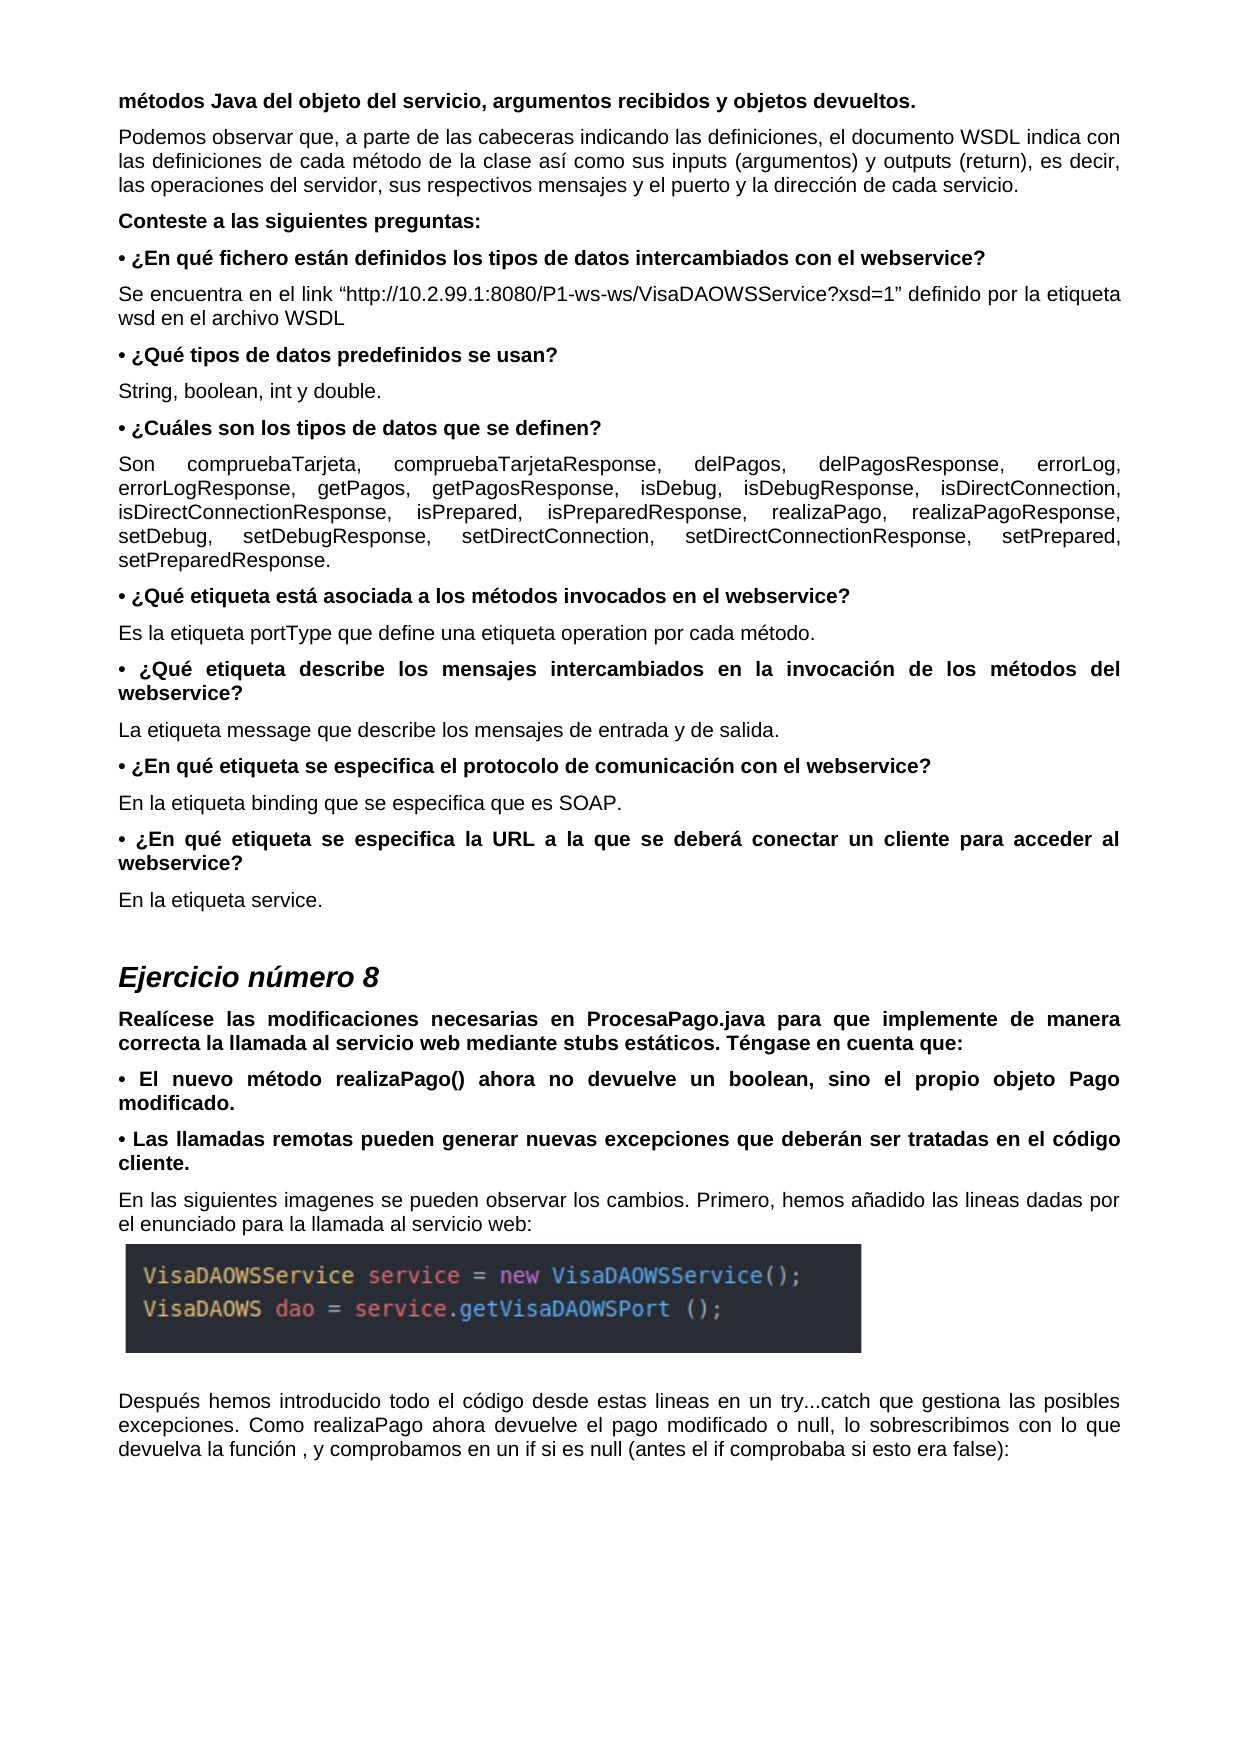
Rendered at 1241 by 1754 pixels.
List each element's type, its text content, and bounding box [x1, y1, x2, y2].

subtitle • Las llamadas remotas pueden generar nuevas excepciones que deberán ser tratadas en el código cliente. [118, 1127, 1122, 1175]
subtitle Es la etiqueta portType que define una etiqueta operation por cada método. [118, 621, 1122, 645]
subtitle Podemos observar que, a parte de las cabeceras indicando las definiciones, el documento WSDL indica con las definiciones de cada método de la clase así como sus inputs (argumentos) y outputs (return), es decir, las operaciones del servidor, sus respectivos mensajes y el puerto y la dirección de cada servicio. [118, 125, 1122, 197]
subtitle En las siguientes imagenes se pueden observar los cambios. Primero, hemos añadido las lineas dadas por el enunciado para la llamada al servicio web: [118, 1188, 1122, 1236]
subtitle • ¿Cuáles son los tipos de datos que se definen? [118, 416, 1122, 439]
subtitle Después hemos introducido todo el código desde estas lineas en un try...catch que gestiona las posibles excepciones. Como realizaPago ahora devuelve el pago modificado o null, lo sobrescribimos con lo que devuelva la función , y comprobamos en un if si es null (antes el if comprobaba si esto era false): [118, 1389, 1122, 1461]
subtitle Realícese las modificaciones necesarias en ProcesaPago.java para que implemente de manera correcta la llamada al servicio web mediante stubs estáticos. Téngase en cuenta que: [118, 1006, 1122, 1054]
subtitle • El nuevo método realizaPago() ahora no devuelve un boolean, sino el propio objeto Pago modificado. [118, 1067, 1122, 1115]
subtitle La etiqueta message que describe los mensajes de entrada y de salida. [118, 718, 1122, 742]
subtitle En la etiqueta service. [118, 887, 1122, 911]
subtitle • ¿Qué etiqueta describe los mensajes intercambiados en la invocación de los métodos del webservice? [118, 657, 1122, 705]
subtitle métodos Java del objeto del servicio, argumentos recibidos y objetos devueltos. [118, 88, 1122, 112]
subtitle En la etiqueta binding que se especifica que es SOAP. [118, 791, 1122, 814]
subtitle • ¿En qué fichero están definidos los tipos de datos intercambiados con el webservice? [118, 246, 1122, 270]
subtitle • ¿Qué etiqueta está asociada a los métodos invocados en el webservice? [118, 584, 1122, 608]
subtitle Se encuentra en el link “http://10.2.99.1:8080/P1-ws-ws/VisaDAOWSService?xsd=1” definido por la etiqueta wsd en el archivo WSDL [118, 282, 1122, 330]
picture [125, 1244, 862, 1353]
subtitle • ¿En qué etiqueta se especifica la URL a la que se deberá conectar un cliente para acceder al webservice? [118, 827, 1122, 875]
subtitle • ¿Qué tipos de datos predefinidos se usan? [118, 343, 1122, 367]
subtitle Son compruebaTarjeta, compruebaTarjetaResponse, delPagos, delPagosResponse, errorLog, errorLogResponse, getPagos, getPagosResponse, isDebug, isDebugResponse, isDirectConnection, isDirectConnectionResponse, isPrepared, isPreparedResponse, realizaPago, realizaPagoResponse, setDebug, setDebugResponse, setDirectConnection, setDirectConnectionResponse, setPrepared, setPreparedResponse. [118, 452, 1122, 572]
subtitle Ejercicio número 8 [118, 960, 1122, 994]
subtitle Conteste a las siguientes preguntas: [118, 209, 1122, 233]
subtitle • ¿En qué etiqueta se especifica el protocolo de comunicación con el webservice? [118, 754, 1122, 778]
subtitle String, boolean, int y double. [118, 379, 1122, 403]
